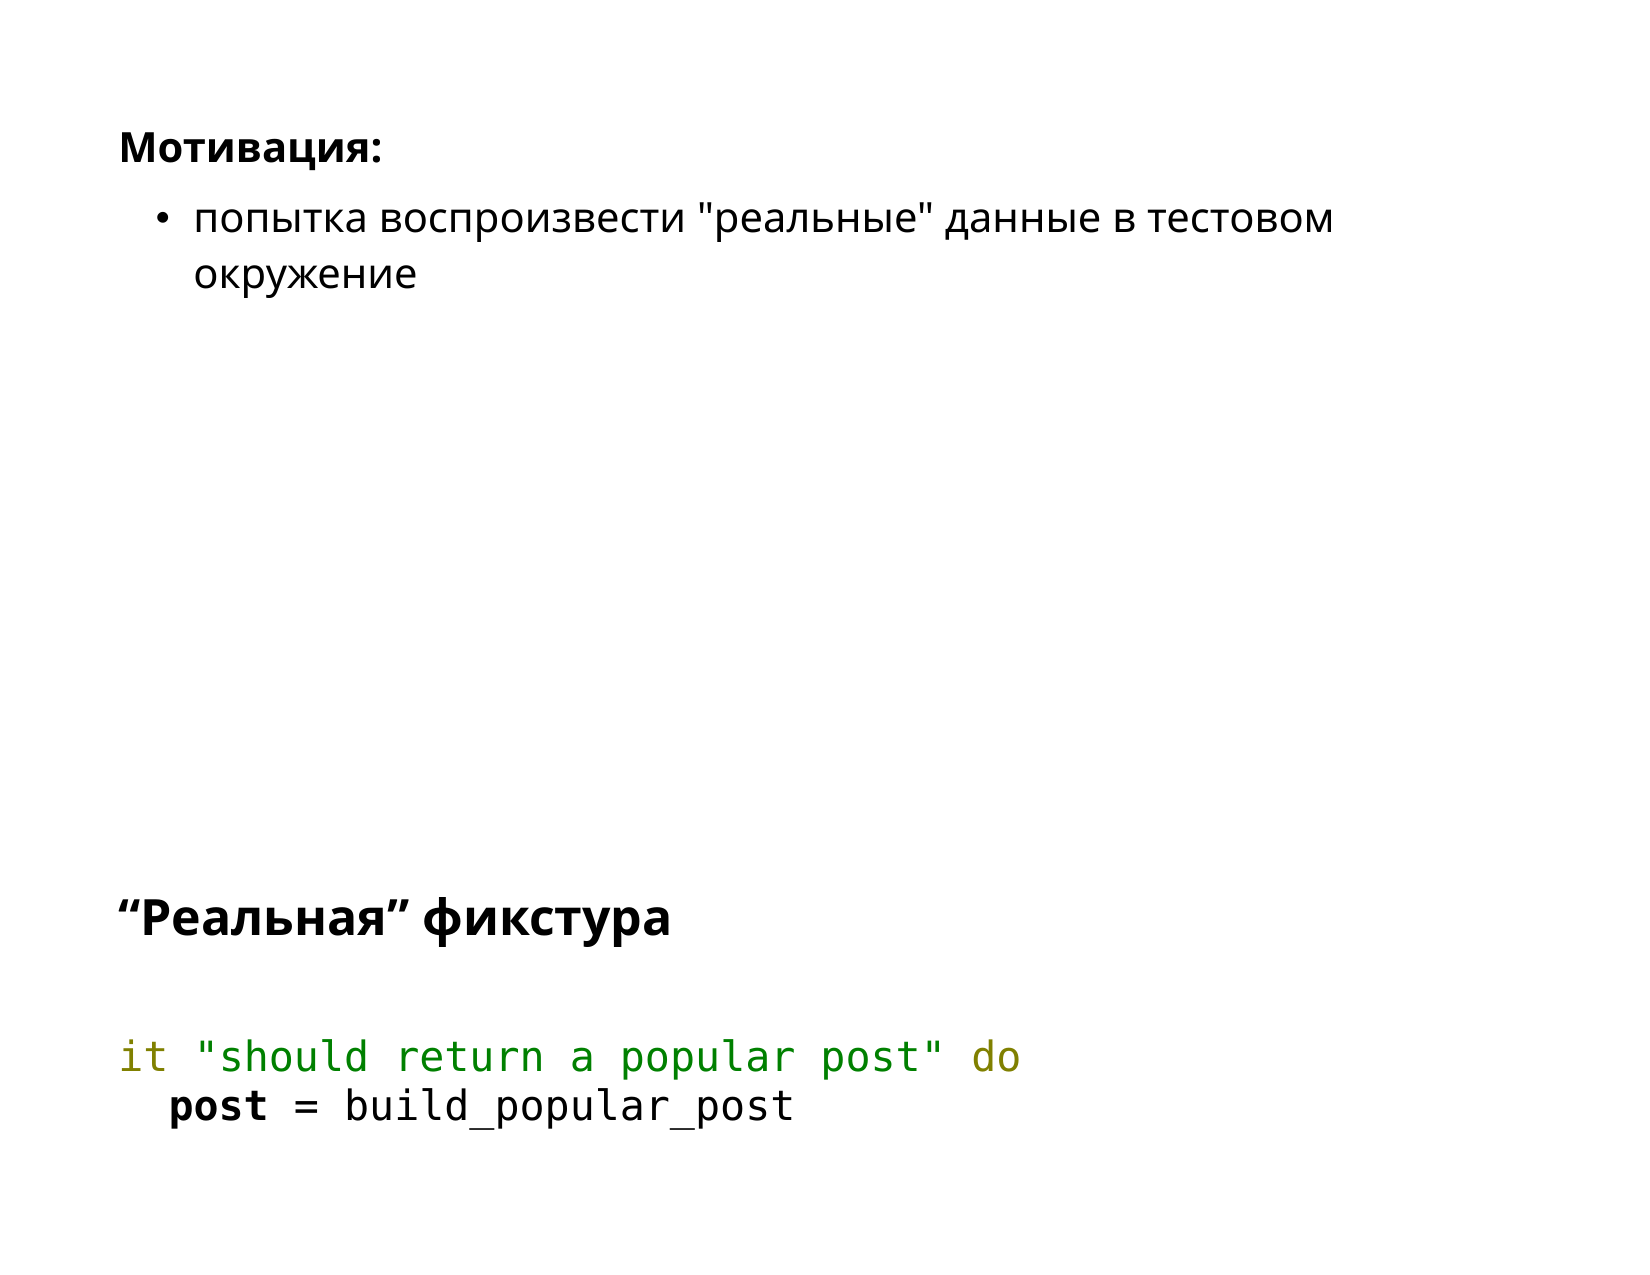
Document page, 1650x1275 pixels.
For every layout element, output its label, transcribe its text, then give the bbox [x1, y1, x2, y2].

text Мотивация: [118, 118, 1532, 175]
list попытка воспроизвести "реальные" данные в тестовом окружение [156, 187, 1532, 301]
subtitle “Реальная” фикстура [118, 882, 1532, 950]
text it "should return a popular post" do [118, 1033, 1532, 1081]
text post = build_popular_post [118, 1081, 1532, 1130]
